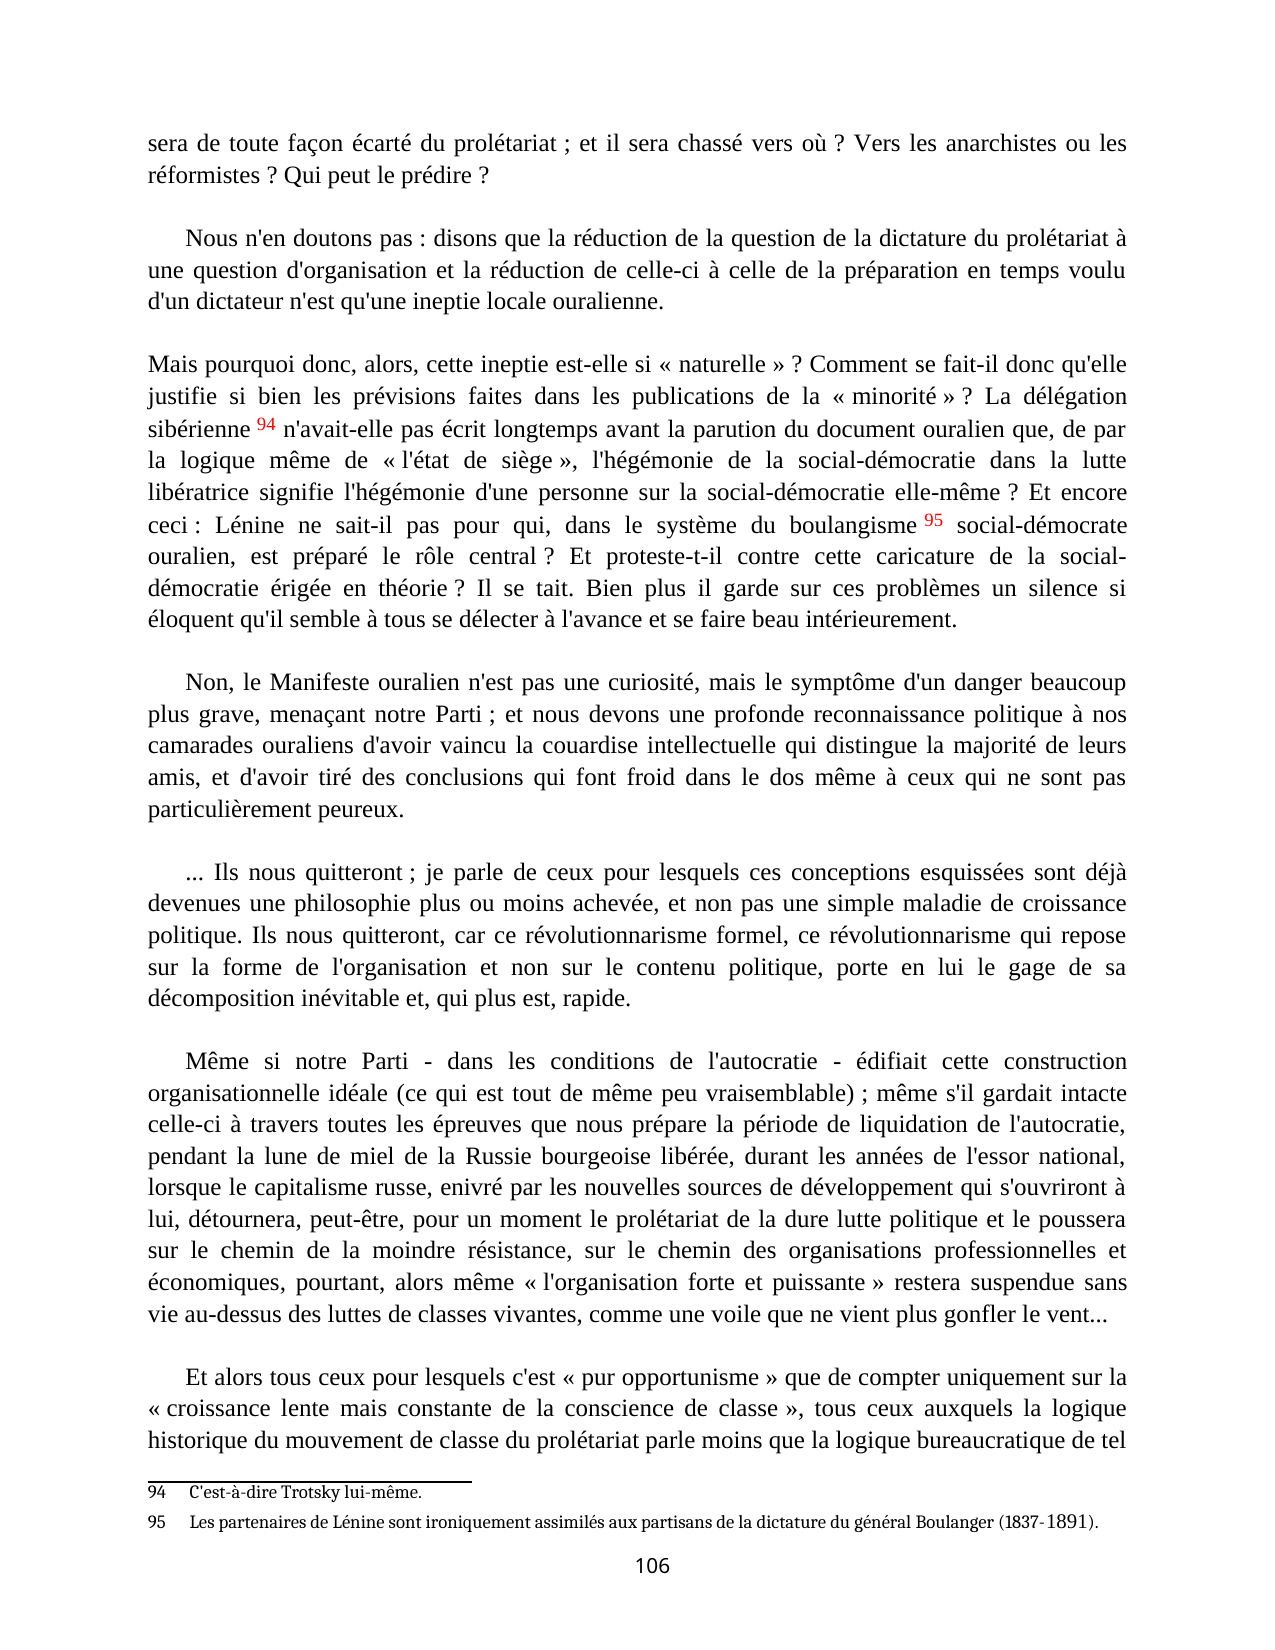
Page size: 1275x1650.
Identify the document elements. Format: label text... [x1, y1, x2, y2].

text Les partenaires de Lénine sont ironiquement assimilés aux partisans de la dictature du général Boulanger (1837-1891). [148, 1509, 1127, 1534]
text Et alors tous ceux pour lesquels c'est « pur opportunisme » que de compter uniquement sur la « croissance lente mais constante de la conscience de classe », tous ceux auxquels la logique historique du mouvement de classe du prolétariat parle moins que la logique bureaucratique de tel [148, 1362, 1127, 1454]
text Même si notre Parti ‑ dans les conditions de l'autocratie ‑ édifiait cette construction organisationnelle idéale (ce qui est tout de même peu vraisemblable) ; même s'il gardait intacte celle-ci à travers toutes les épreuves que nous prépare la période de liquidation de l'autocratie, pendant la lune de miel de la Russie bourgeoise libérée, durant les années de l'essor national, lorsque le capitalisme russe, enivré par les nouvelles sources de développement qui s'ouvriront à lui, détournera, peut-être, pour un moment le prolétariat de la dure lutte politique et le poussera sur le chemin de la moindre résistance, sur le chemin des organisations professionnelles et économiques, pourtant, alors même « l'organisation forte et puissante » restera suspendue sans vie au-dessus des luttes de classes vivantes, comme une voile que ne vient plus gonfler le vent... [148, 1046, 1127, 1327]
text Non, le Manifeste ouralien n'est pas une curiosité, mais le symptôme d'un danger beaucoup plus grave, menaçant notre Parti ; et nous devons une profonde reconnaissance politique à nos camarades ouraliens d'avoir vaincu la couardise intellectuelle qui distingue la majorité de leurs amis, et d'avoir tiré des conclusions qui font froid dans le dos même à ceux qui ne sont pas particulièrement peureux. [148, 667, 1127, 822]
text Nous n'en doutons pas : disons que la réduction de la question de la dictature du prolétariat à une question d'organisation et la réduction de celle-ci à celle de la préparation en temps voulu d'un dictateur n'est qu'une ineptie locale ouralienne. [148, 223, 1127, 315]
text ... Ils nous quitteront ; je parle de ceux pour lesquels ces conceptions esquissées sont déjà devenues une philosophie plus ou moins achevée, et non pas une simple maladie de croissance politique. Ils nous quitteront, car ce révolutionnarisme formel, ce révolutionnarisme qui repose sur la forme de l'organisation et non sur le contenu politique, porte en lui le gage de sa décomposition inévitable et, qui plus est, rapide. [148, 857, 1127, 1012]
text Mais pourquoi donc, alors, cette ineptie est-elle si « naturelle » ? Comment se fait-il donc qu'elle justifie si bien les prévisions faites dans les publications de la « minorité » ? La délégation sibérienne n'avait-elle pas écrit longtemps avant la parution du document ouralien que, de par la logique même de « l'état de siège », l'hégémonie de la social-démocratie dans la lutte libératrice signifie l'hégémonie d'une personne sur la social-démocratie elle-même ? Et encore ceci : Lénine ne sait-il pas pour qui, dans le système du boulangisme social-démocrate ouralien, est préparé le rôle central ? Et proteste-t-il contre cette caricature de la social-démocratie érigée en théorie ? Il se tait. Bien plus il garde sur ces problèmes un silence si éloquent qu'il semble à tous se délecter à l'avance et se faire beau intérieurement. [148, 349, 1127, 633]
text C'est-à-dire Trotsky lui-même. [148, 1482, 1127, 1503]
text sera de toute façon écarté du prolétariat ; et il sera chassé vers où ? Vers les anarchistes ou les réformistes ? Qui peut le prédire ? [148, 128, 1127, 189]
